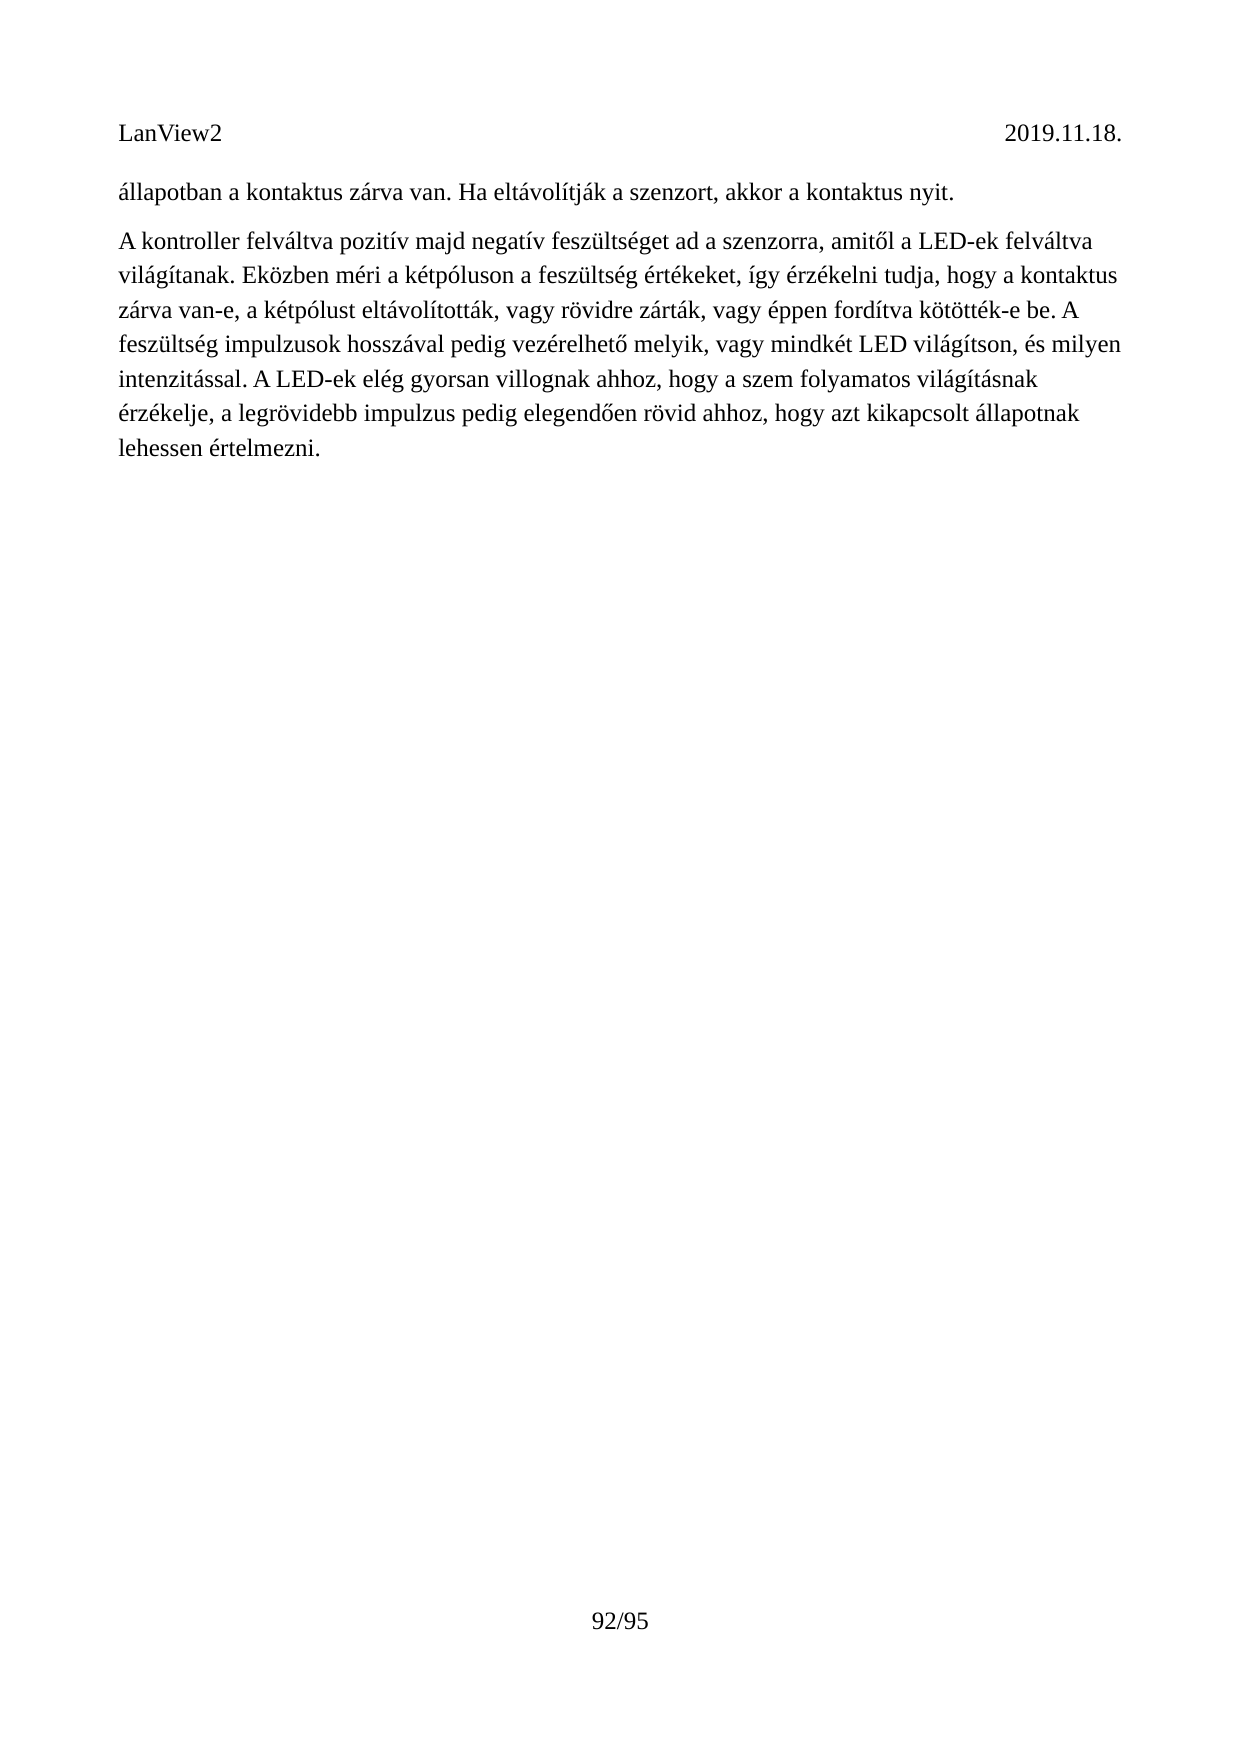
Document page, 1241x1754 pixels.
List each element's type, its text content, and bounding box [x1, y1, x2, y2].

text A kontroller felváltva pozitív majd negatív feszültséget ad a szenzorra, amitől a LED-ek felváltva világítanak. Eközben méri a kétpóluson a feszültség értékeket, így érzékelni tudja, hogy a kontaktus zárva van-e, a kétpólust eltávolították, vagy rövidre zárták, vagy éppen fordítva kötötték-e be. A feszültség impulzusok hosszával pedig vezérelhető melyik, vagy mindkét LED világítson, és milyen intenzitással. A LED-ek elég gyorsan villognak ahhoz, hogy a szem folyamatos világításnak érzékelje, a legrövidebb impulzus pedig elegendően rövid ahhoz, hogy azt kikapcsolt állapotnak lehessen értelmezni. [118, 226, 1122, 462]
text állapotban a kontaktus zárva van. Ha eltávolítják a szenzort, akkor a kontaktus nyit. [118, 177, 1122, 206]
